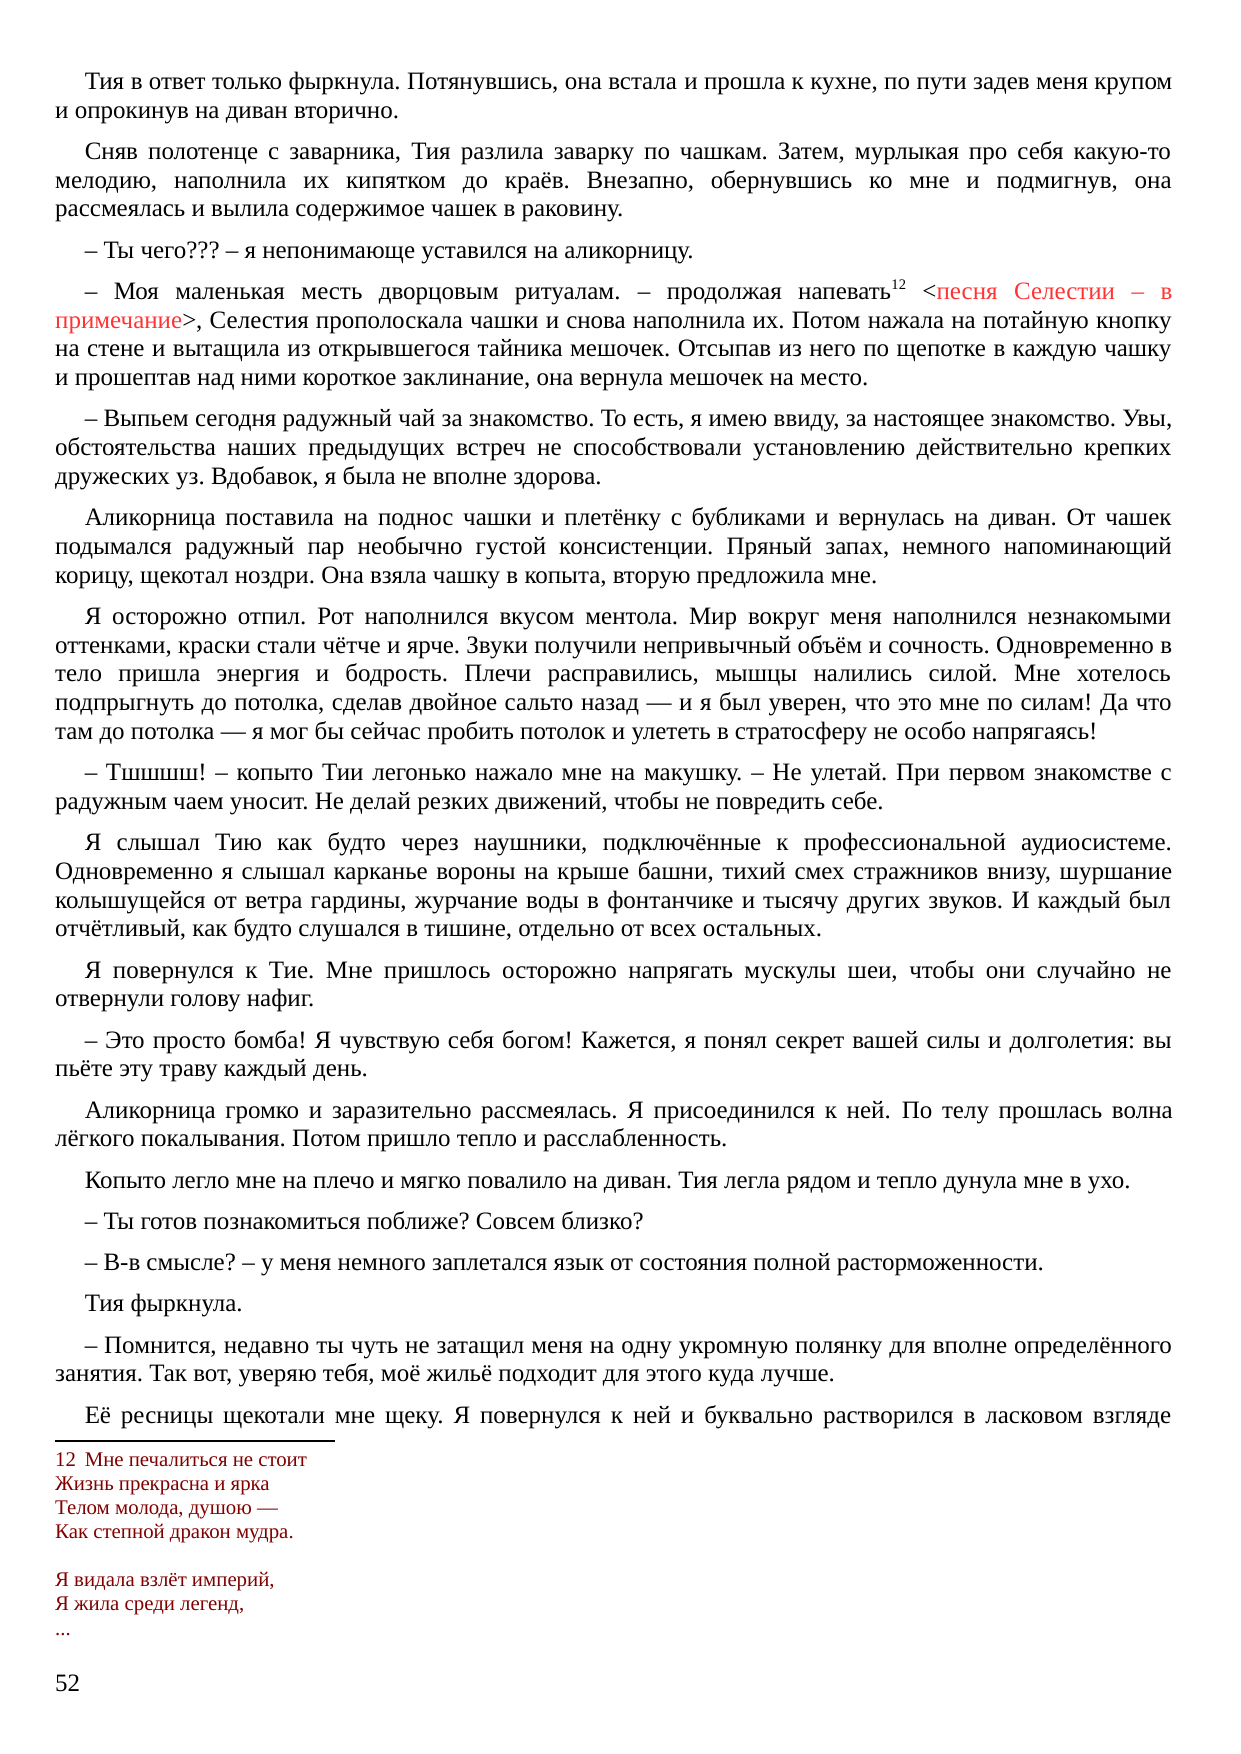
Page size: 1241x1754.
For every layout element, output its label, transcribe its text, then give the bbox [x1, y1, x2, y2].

text Я видала взлёт империй, [55, 1567, 1173, 1591]
text – Ты готов познакомиться поближе? Совсем близко? [55, 1206, 1173, 1235]
text Аликорница громко и заразительно рассмеялась. Я присоединился к ней. По телу прошлась волна лёгкого покалывания. Потом пришло тепло и расслабленность. [55, 1095, 1173, 1152]
text – В-в смысле? – у меня немного заплетался язык от состояния полной расторможенности. [55, 1247, 1173, 1276]
text Тия в ответ только фыркнула. Потянувшись, она встала и прошла к кухне, по пути задев меня крупом и опрокинув на диван вторично. [55, 66, 1173, 123]
text Сняв полотенце с заварника, Тия разлила заварку по чашкам. Затем, мурлыкая про себя какую-то мелодию, наполнила их кипятком до краёв. Внезапно, обернувшись ко мне и подмигнув, она рассмеялась и вылила содержимое чашек в раковину. [55, 136, 1173, 222]
text – Помнится, недавно ты чуть не затащил меня на одну укромную полянку для вполне определённого занятия. Так вот, уверяю тебя, моё жильё подходит для этого куда лучше. [55, 1330, 1173, 1387]
text Жизнь прекрасна и ярка [55, 1471, 1173, 1495]
text Я слышал Тию как будто через наушники, подключённые к профессиональной аудиосистеме. Одновременно я слышал карканье вороны на крыше башни, тихий смех стражников внизу, шуршание колышущейся от ветра гардины, журчание воды в фонтанчике и тысячу других звуков. И каждый был отчётливый, как будто слушался в тишине, отдельно от всех остальных. [55, 827, 1173, 942]
text Я повернулся к Тие. Мне пришлось осторожно напрягать мускулы шеи, чтобы они случайно не отвернули голову нафиг. [55, 955, 1173, 1012]
text Тия фыркнула. [55, 1288, 1173, 1317]
text Я жила среди легенд, [55, 1591, 1173, 1615]
text – Выпьем сегодня радужный чай за знакомство. То есть, я имею ввиду, за настоящее знакомство. Увы, обстоятельства наших предыдущих встреч не способствовали установлению действительно крепких дружеских уз. Вдобавок, я была не вполне здорова. [55, 403, 1173, 490]
text Как степной дракон мудра. [55, 1519, 1173, 1543]
text Я осторожно отпил. Рот наполнился вкусом ментола. Мир вокруг меня наполнился незнакомыми оттенками, краски стали чётче и ярче. Звуки получили непривычный объём и сочность. Одновременно в тело пришла энергия и бодрость. Плечи расправились, мышцы налились силой. Мне хотелось подпрыгнуть до потолка, сделав двойное сальто назад — и я был уверен, что это мне по силам! Да что там до потолка — я мог бы сейчас пробить потолок и улететь в стратосферу не особо напрягаясь! [55, 601, 1173, 745]
text Мне печалиться не стоит [55, 1447, 1173, 1471]
text Телом молода, душою — [55, 1495, 1173, 1519]
text – Это просто бомба! Я чувствую себя богом! Кажется, я понял секрет вашей силы и долголетия: вы пьёте эту траву каждый день. [55, 1025, 1173, 1082]
text Её ресницы щекотали мне щеку. Я повернулся к ней и буквально растворился в ласковом взгляде [55, 1400, 1173, 1428]
text – Ты чего??? – я непонимающе уставился на аликорницу. [55, 235, 1173, 263]
text Аликорница поставила на поднос чашки и плетёнку с бубликами и вернулась на диван. От чашек подымался радужный пар необычно густой консистенции. Пряный запах, немного напоминающий корицу, щекотал ноздри. Она взяла чашку в копыта, вторую предложила мне. [55, 502, 1173, 588]
text Копыто легло мне на плечо и мягко повалило на диван. Тия легла рядом и тепло дунула мне в ухо. [55, 1165, 1173, 1193]
text – Моя маленькая месть дворцовым ритуалам. – продолжая напевать <песня Селестии – в примечание>, Селестия прополоскала чашки и снова наполнила их. Потом нажала на потайную кнопку на стене и вытащила из открывшегося тайника мешочек. Отсыпав из него по щепотке в каждую чашку и прошептав над ними короткое заклинание, она вернула мешочек на место. [55, 276, 1173, 391]
text ... [55, 1615, 1173, 1639]
text – Тшшшш! – копыто Тии легонько нажало мне на макушку. – Не улетай. При первом знакомстве с радужным чаем уносит. Не делай резких движений, чтобы не повредить себе. [55, 757, 1173, 815]
